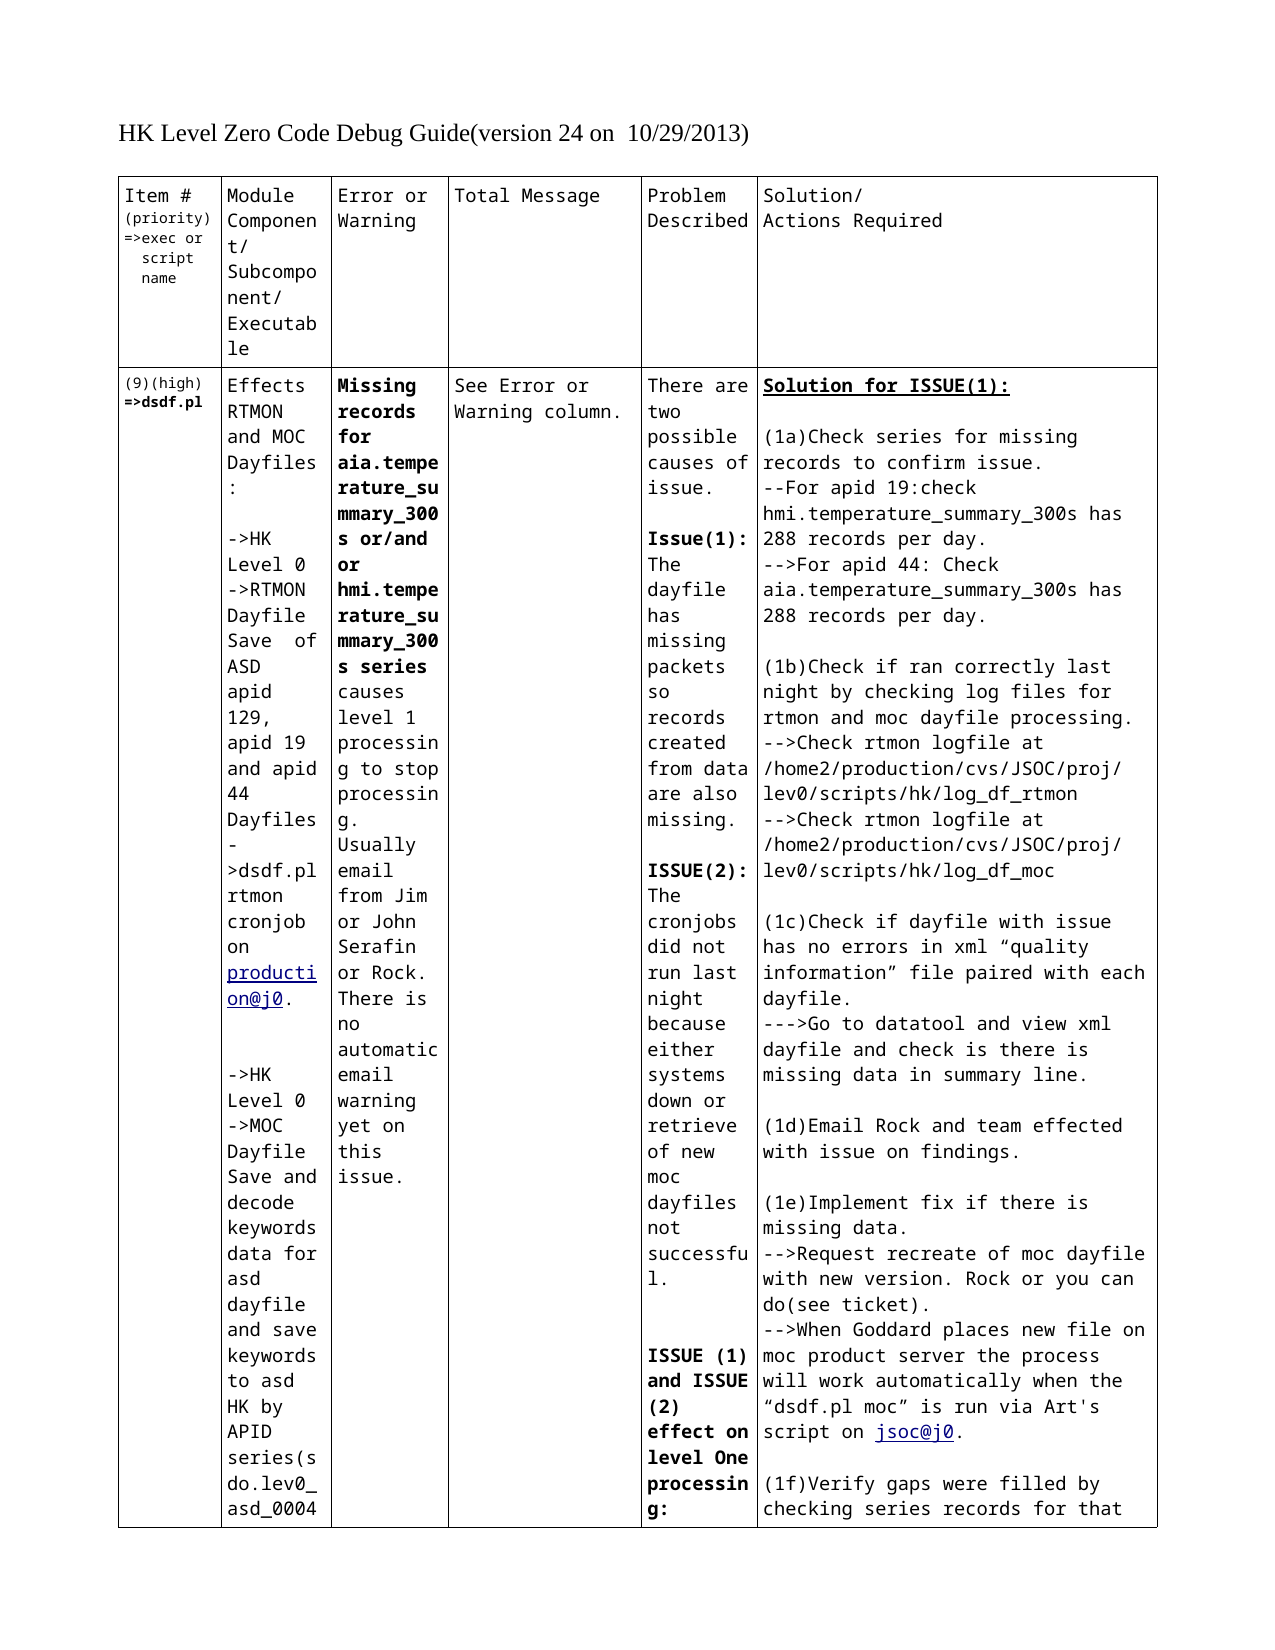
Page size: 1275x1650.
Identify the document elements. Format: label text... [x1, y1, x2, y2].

table_header Module Component/ Subcomponent/ Executable [222, 177, 331, 367]
table_header Solution/ Actions Required [758, 177, 1157, 367]
table_header Error or Warning [332, 177, 448, 367]
table_header Problem Described [642, 177, 757, 367]
table_header Item # (priority) =>exec or script name [119, 177, 221, 367]
table_cell (9)(high) =>dsdf.pl [119, 368, 221, 1527]
table_cell Missing records for aia.temperature_summary_300s or/and or hmi.temperature_summary_300s series causes level 1 processing to stop processing. Usually email from Jim or John Serafin or Rock. There is no automatic email warning yet on this issue. [332, 368, 448, 1527]
table_cell There are two possible causes of issue. Issue(1):The dayfile has missing packets so records created from data are also missing. ISSUE(2): The cronjobs did not run last night because either systems down or retrieve of new moc dayfiles not successful. ISSUE (1) and ISSUE (2) effect on level One processing: [642, 368, 757, 1527]
table_cell Solution for ISSUE(1): (1a)Check series for missing records to confirm issue. --For apid 19:check hmi.temperature_summary_300s has 288 records per day. -->For apid 44: Check aia.temperature_summary_300s has 288 records per day. (1b)Check if ran correctly last night by checking log files for rtmon and moc dayfile processing. -->Check rtmon logfile at /home2/production/cvs/JSOC/proj/lev0/scripts/hk/log_df_rtmon -->Check rtmon logfile at /home2/production/cvs/JSOC/proj/lev0/scripts/hk/log_df_moc (1c)Check if dayfile with issue has no errors in xml “quality information” file paired with each dayfile. --->Go to datatool and view xml dayfile and check is there is missing data in summary line. (1d)Email Rock and team effected with issue on findings. (1e)Implement fix if there is missing data. -->Request recreate of moc dayfile with new version. Rock or you can do(see ticket). -->When Goddard places new file on moc product server the process will work automatically when the “dsdf.pl moc” is run via Art's script on jsoc@j0. (1f)Verify gaps were filled by checking series records for that [758, 368, 1157, 1527]
table_header Total Message [449, 177, 641, 367]
table_cell Effects RTMON and MOC Dayfiles: ->HK Level 0 ->RTMON Dayfile Save of ASD apid 129, apid 19 and apid 44 Dayfiles ->dsdf.pl rtmon cronjob on production@j0. ->HK Level 0 ->MOC Dayfile Save and decode keywords data for asd dayfile and save keywords to asd HK by APID series(sdo.lev0_asd_0004 [222, 368, 331, 1527]
table_cell See Error or Warning column. [449, 368, 641, 1527]
